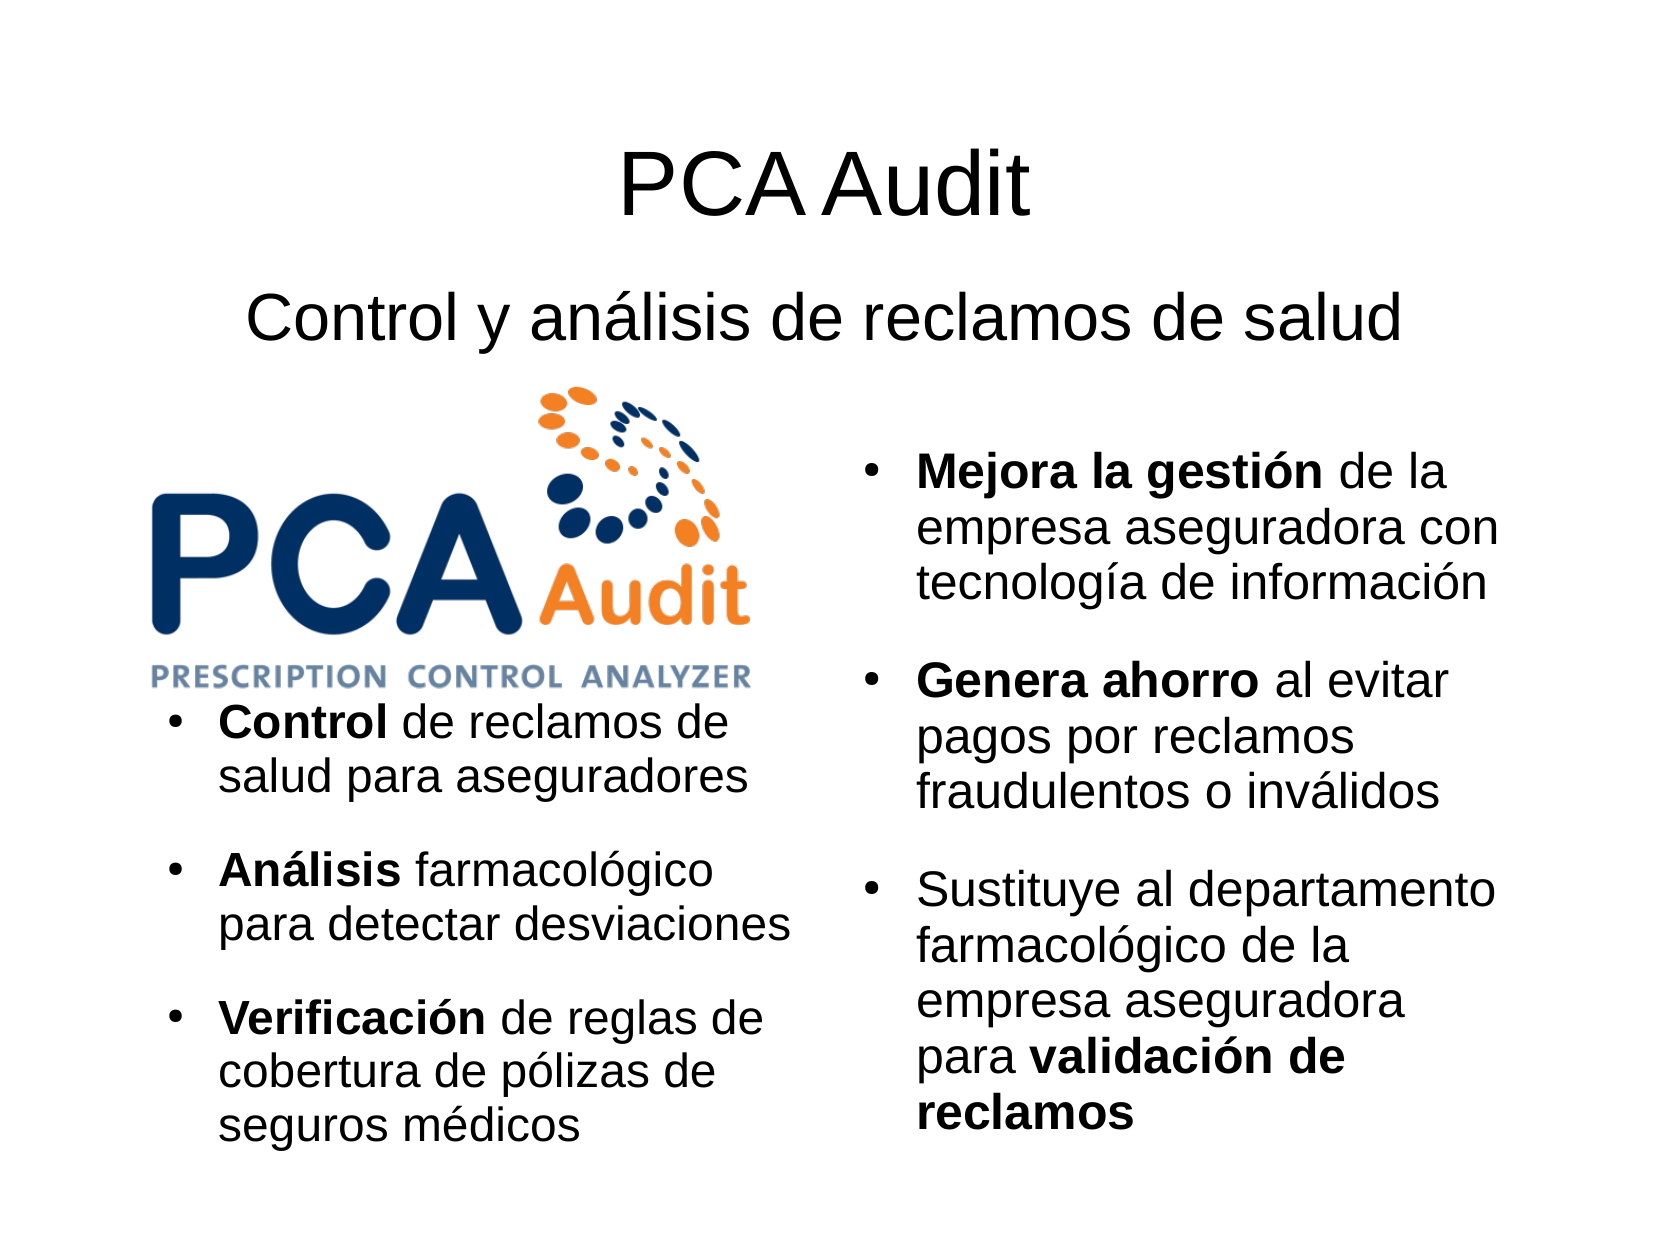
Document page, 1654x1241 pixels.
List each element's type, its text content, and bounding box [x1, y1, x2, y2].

picture [135, 369, 769, 698]
list Mejora la gestión de la empresa aseguradora con tecnología de información Genera ahorro al evitar pagos por reclamos fraudulentos o inválidos Sustituye al departamento farmacológico de la empresa aseguradora para validación de reclamos [845, 443, 1501, 1188]
list Control de reclamos de salud para aseguradores Análisis farmacológico para detectar desviaciones Verificación de reglas de cobertura de pólizas de seguros médicos [150, 695, 811, 1186]
title PCA Audit Control y análisis de reclamos de salud [80, 161, 1569, 369]
